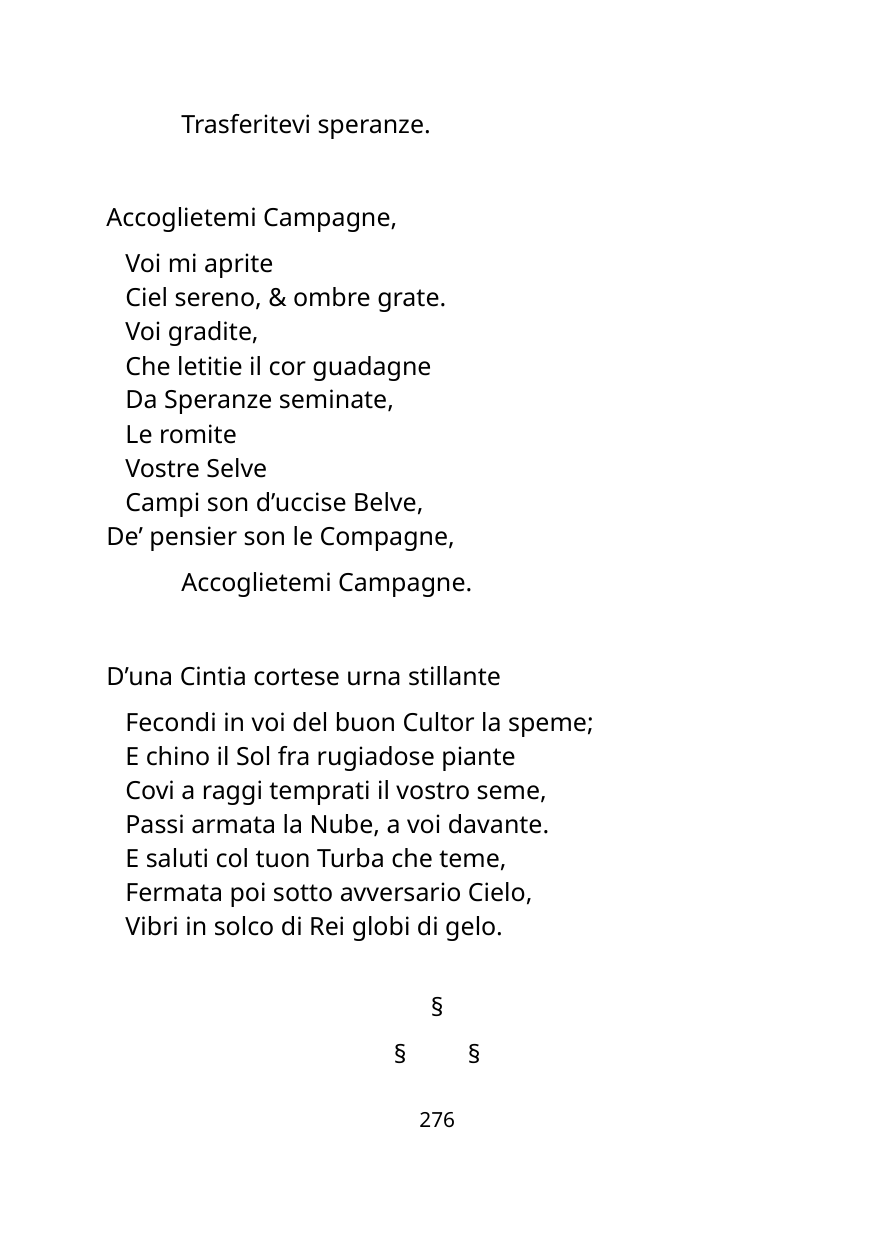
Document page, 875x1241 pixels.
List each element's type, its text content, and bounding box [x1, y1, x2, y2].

text Passi armata la Nube, a voi davante. [125, 807, 768, 841]
text Voi gradite, [125, 314, 768, 348]
text Fecondi in voi del buon Cultor la speme; [125, 705, 768, 739]
text Accoglietemi Campagne, [106, 199, 768, 233]
text Vostre Selve [125, 450, 768, 484]
text D’una Cintia cortese urna stillante [106, 658, 768, 692]
text Vibri in solco di Rei globi di gelo. [125, 909, 768, 943]
text Fermata poi sotto avversario Cielo, [125, 875, 768, 909]
text § [106, 990, 768, 1024]
text Che letitie il cor guadagne [125, 348, 768, 382]
text Trasferitevi speranze. [181, 106, 768, 140]
text E saluti col tuon Turba che teme, [125, 841, 768, 875]
text Covi a raggi temprati il vostro seme, [125, 773, 768, 807]
text Ciel sereno, & ombre grate. [125, 280, 768, 314]
text Le romite [125, 416, 768, 450]
text § § [106, 1036, 768, 1070]
text Accoglietemi Campagne. [181, 565, 768, 599]
text Campi son d’uccise Belve, [125, 484, 768, 518]
text E chino il Sol fra rugiadose piante [125, 739, 768, 773]
text De’ pensier son le Compagne, [106, 518, 768, 552]
text Da Speranze seminate, [125, 382, 768, 416]
text Voi mi aprite [125, 246, 768, 280]
